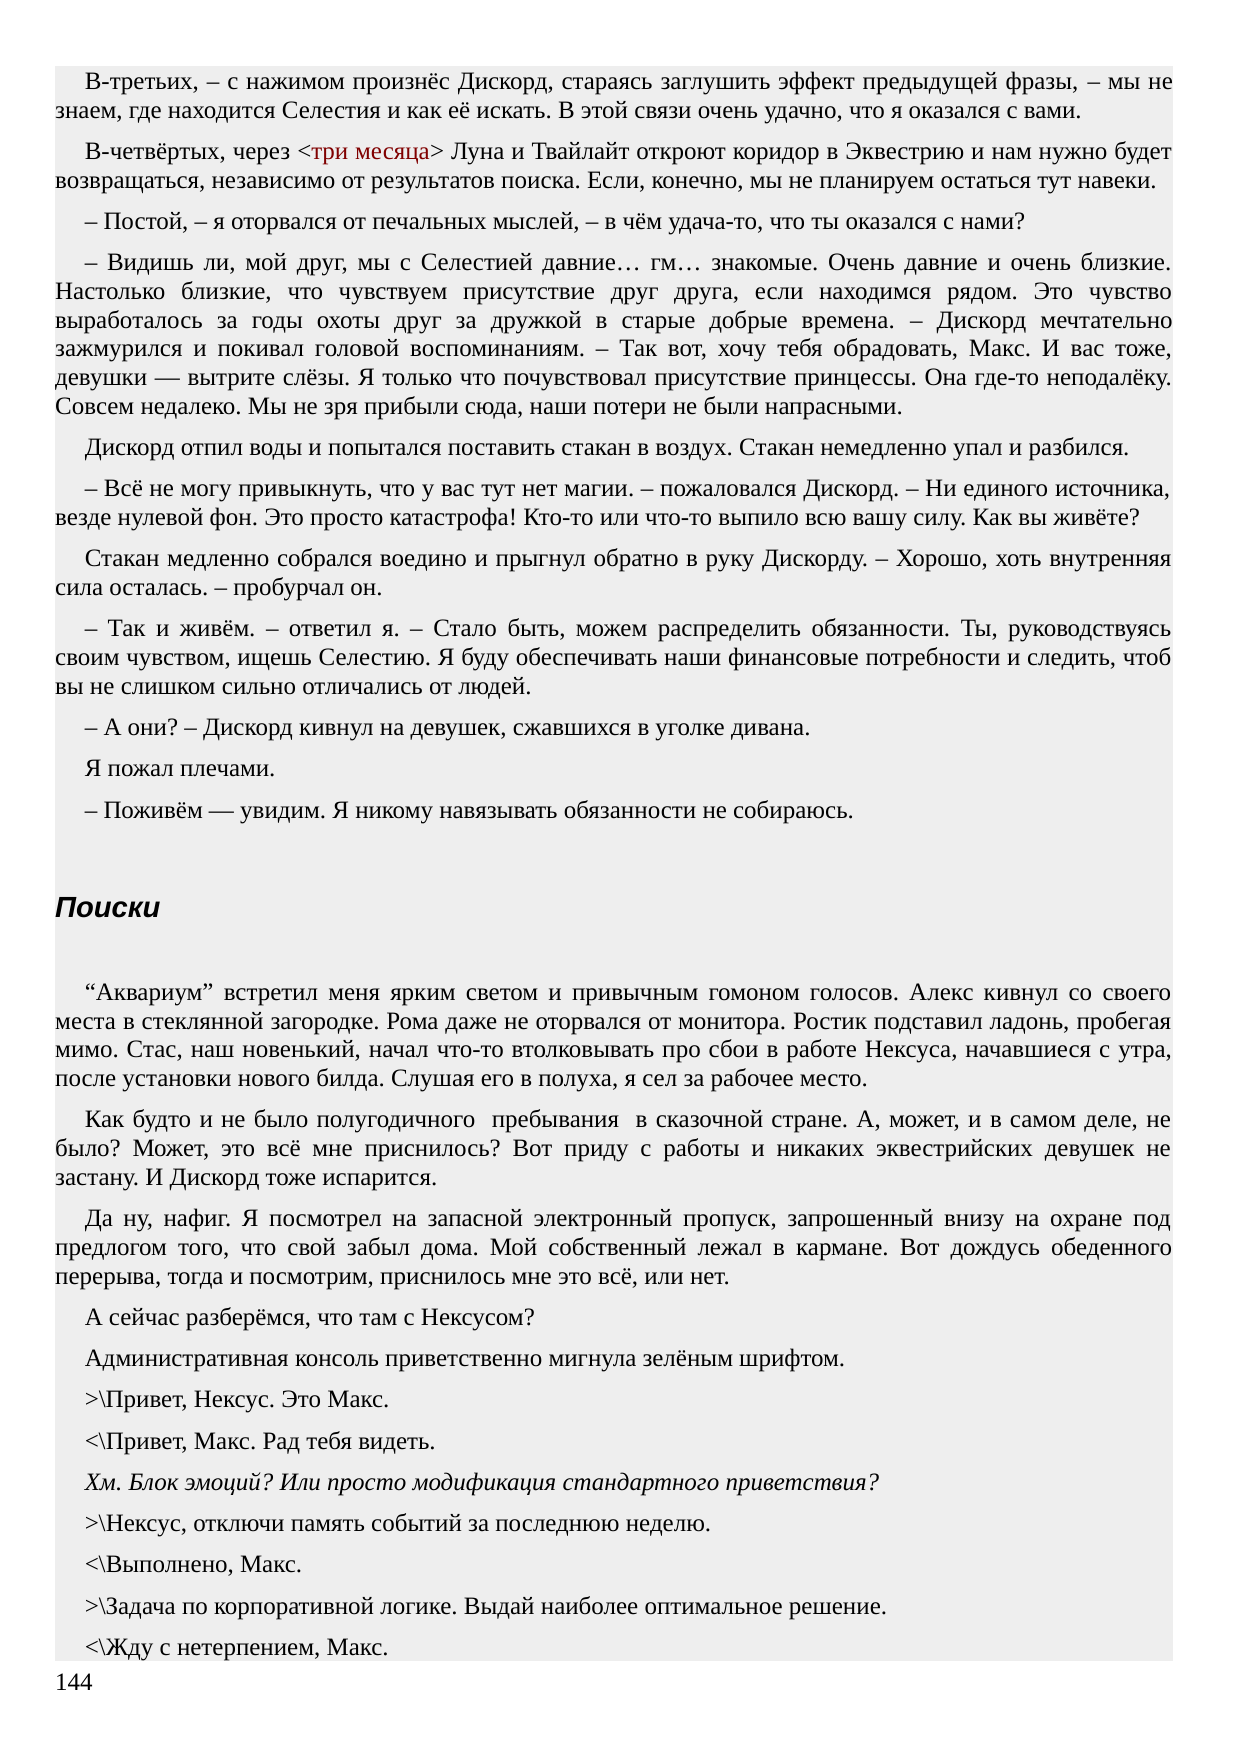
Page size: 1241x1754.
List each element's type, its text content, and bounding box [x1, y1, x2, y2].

text “Аквариум” встретил меня ярким светом и привычным гомоном голосов. Алекс кивнул со своего места в стеклянной загородке. Рома даже не оторвался от монитора. Ростик подставил ладонь, пробегая мимо. Стас, наш новенький, начал что-то втолковывать про сбои в работе Нексуса, начавшиеся с утра, после установки нового билда. Слушая его в полуха, я сел за рабочее место. [55, 977, 1173, 1092]
text – А они? – Дискорд кивнул на девушек, сжавшихся в уголке дивана. [55, 712, 1173, 741]
text Административная консоль приветственно мигнула зелёным шрифтом. [55, 1343, 1173, 1372]
text А сейчас разберёмся, что там с Нексусом? [55, 1302, 1173, 1331]
text <\Жду с нетерпением, Макс. [55, 1632, 1173, 1661]
text Дискорд отпил воды и попытался поставить стакан в воздух. Стакан немедленно упал и разбился. [55, 432, 1173, 461]
text – Всё не могу привыкнуть, что у вас тут нет магии. – пожаловался Дискорд. – Ни единого источника, везде нулевой фон. Это просто катастрофа! Кто-то или что-то выпило всю вашу силу. Как вы живёте? [55, 473, 1173, 531]
text <\Выполнено, Макс. [55, 1549, 1173, 1578]
text Хм. Блок эмоций? Или просто модификация стандартного приветствия? [55, 1467, 1173, 1496]
text <\Привет, Макс. Рад тебя видеть. [55, 1426, 1173, 1454]
text – Постой, – я оторвался от печальных мыслей, – в чём удача-то, что ты оказался с нами? [55, 206, 1173, 235]
text Да ну, нафиг. Я посмотрел на запасной электронный пропуск, запрошенный внизу на охране под предлогом того, что свой забыл дома. Мой собственный лежал в кармане. Вот дождусь обеденного перерыва, тогда и посмотрим, приснилось мне это всё, или нет. [55, 1203, 1173, 1289]
text >\Нексус, отключи память событий за последнюю неделю. [55, 1508, 1173, 1537]
text >\Привет, Нексус. Это Макс. [55, 1384, 1173, 1413]
text – Видишь ли, мой друг, мы с Селестией давние… гм… знакомые. Очень давние и очень близкие. Настолько близкие, что чувствуем присутствие друг друга, если находимся рядом. Это чувство выработалось за годы охоты друг за дружкой в старые добрые времена. – Дискорд мечтательно зажмурился и покивал головой воспоминаниям. – Так вот, хочу тебя обрадовать, Макс. И вас тоже, девушки — вытрите слёзы. Я только что почувствовал присутствие принцессы. Она где-то неподалёку. Совсем недалеко. Мы не зря прибыли сюда, наши потери не были напрасными. [55, 247, 1173, 420]
text Как будто и не было полугодичного пребывания в сказочной стране. А, может, и в самом деле, не было? Может, это всё мне приснилось? Вот приду с работы и никаких эквестрийских девушек не застану. И Дискорд тоже испарится. [55, 1104, 1173, 1191]
text В-третьих, – с нажимом произнёс Дискорд, стараясь заглушить эффект предыдущей фразы, – мы не знаем, где находится Селестия и как её искать. В этой связи очень удачно, что я оказался с вами. [55, 66, 1173, 123]
text Стакан медленно собрался воедино и прыгнул обратно в руку Дискорду. – Хорошо, хоть внутренняя сила осталась. – пробурчал он. [55, 543, 1173, 601]
text – Так и живём. – ответил я. – Стало быть, можем распределить обязанности. Ты, руководствуясь своим чувством, ищешь Селестию. Я буду обеспечивать наши финансовые потребности и следить, чтоб вы не слишком сильно отличались от людей. [55, 613, 1173, 700]
subtitle Поиски [55, 890, 1173, 923]
text Я пожал плечами. [55, 753, 1173, 782]
text >\Задача по корпоративной логике. Выдай наиболее оптимальное решение. [55, 1591, 1173, 1619]
text – Поживём — увидим. Я никому навязывать обязанности не собираюсь. [55, 795, 1173, 823]
text В-четвёртых, через <три месяца> Луна и Твайлайт откроют коридор в Эквестрию и нам нужно будет возвращаться, независимо от результатов поиска. Если, конечно, мы не планируем остаться тут навеки. [55, 136, 1173, 193]
